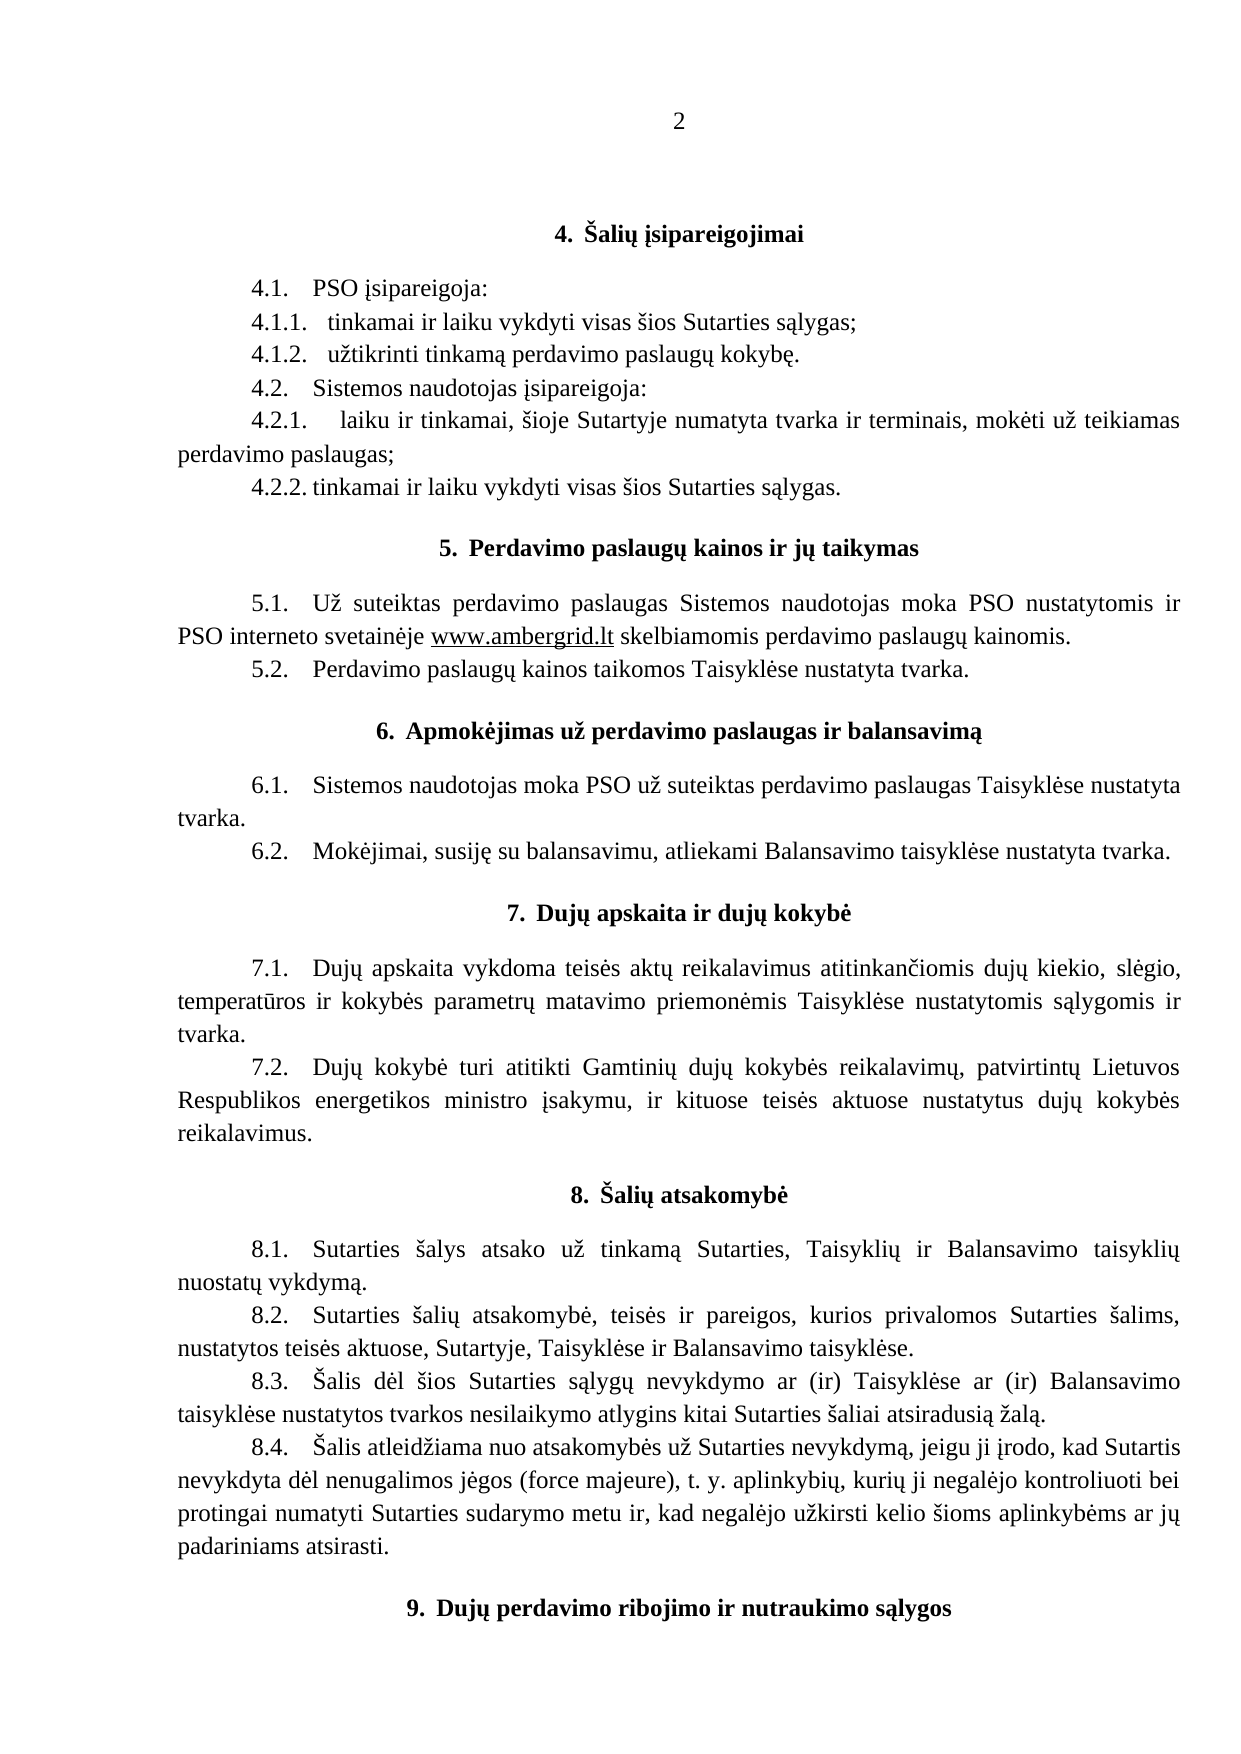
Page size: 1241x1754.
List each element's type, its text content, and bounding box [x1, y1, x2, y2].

text 7.1. Dujų apskaita vykdoma teisės aktų reikalavimus atitinkančiomis dujų kiekio, slėgio, temperatūros ir kokybės parametrų matavimo priemonėmis Taisyklėse nustatytomis sąlygomis ir tvarka. [177, 953, 1181, 1048]
text 9. Dujų perdavimo ribojimo ir nutraukimo sąlygos [177, 1593, 1181, 1622]
text 5.1. Už suteiktas perdavimo paslaugas Sistemos naudotojas moka PSO nustatytomis ir PSO interneto svetainėje www.ambergrid.lt skelbiamomis perdavimo paslaugų kainomis. [177, 588, 1181, 650]
text 7.2. Dujų kokybė turi atitikti Gamtinių dujų kokybės reikalavimų, patvirtintų Lietuvos Respublikos energetikos ministro įsakymu, ir kituose teisės aktuose nustatytus dujų kokybės reikalavimus. [177, 1052, 1181, 1147]
text 4.2.2. tinkamai ir laiku vykdyti visas šios Sutarties sąlygas. [177, 472, 1181, 500]
text 4. Šalių įsipareigojimai [177, 219, 1181, 248]
text 6.1. Sistemos naudotojas moka PSO už suteiktas perdavimo paslaugas Taisyklėse nustatyta tvarka. [177, 770, 1181, 832]
text 7. Dujų apskaita ir dujų kokybė [177, 898, 1181, 927]
text 4.1. PSO įsipareigoja: [177, 273, 1181, 302]
text 8.2. Sutarties šalių atsakomybė, teisės ir pareigos, kurios privalomos Sutarties šalims, nustatytos teisės aktuose, Sutartyje, Taisyklėse ir Balansavimo taisyklėse. [177, 1300, 1181, 1362]
text 5. Perdavimo paslaugų kainos ir jų taikymas [177, 533, 1181, 562]
text 4.1.2. užtikrinti tinkamą perdavimo paslaugų kokybę. [177, 339, 1181, 368]
text 6.2. Mokėjimai, susiję su balansavimu, atliekami Balansavimo taisyklėse nustatyta tvarka. [177, 836, 1181, 865]
text 8. Šalių atsakomybė [177, 1180, 1181, 1208]
text 8.3. Šalis dėl šios Sutarties sąlygų nevykdymo ar (ir) Taisyklėse ar (ir) Balansavimo taisyklėse nustatytos tvarkos nesilaikymo atlygins kitai Sutarties šaliai atsiradusią žalą. [177, 1366, 1181, 1428]
text 5.2. Perdavimo paslaugų kainos taikomos Taisyklėse nustatyta tvarka. [177, 654, 1181, 683]
text 4.2.1. laiku ir tinkamai, šioje Sutartyje numatyta tvarka ir terminais, mokėti už teikiamas perdavimo paslaugas; [177, 406, 1181, 467]
text 8.1. Sutarties šalys atsako už tinkamą Sutarties, Taisyklių ir Balansavimo taisyklių nuostatų vykdymą. [177, 1234, 1181, 1296]
text 4.1.1. tinkamai ir laiku vykdyti visas šios Sutarties sąlygas; [177, 307, 1181, 335]
text 4.2. Sistemos naudotojas įsipareigoja: [177, 373, 1181, 401]
text 6. Apmokėjimas už perdavimo paslaugas ir balansavimą [177, 716, 1181, 744]
text 8.4. Šalis atleidžiama nuo atsakomybės už Sutarties nevykdymą, jeigu ji įrodo, kad Sutartis nevykdyta dėl nenugalimos jėgos (force majeure), t. y. aplinkybių, kurių ji negalėjo kontroliuoti bei protingai numatyti Sutarties sudarymo metu ir, kad negalėjo užkirsti kelio šioms aplinkybėms ar jų padariniams atsirasti. [177, 1432, 1181, 1560]
